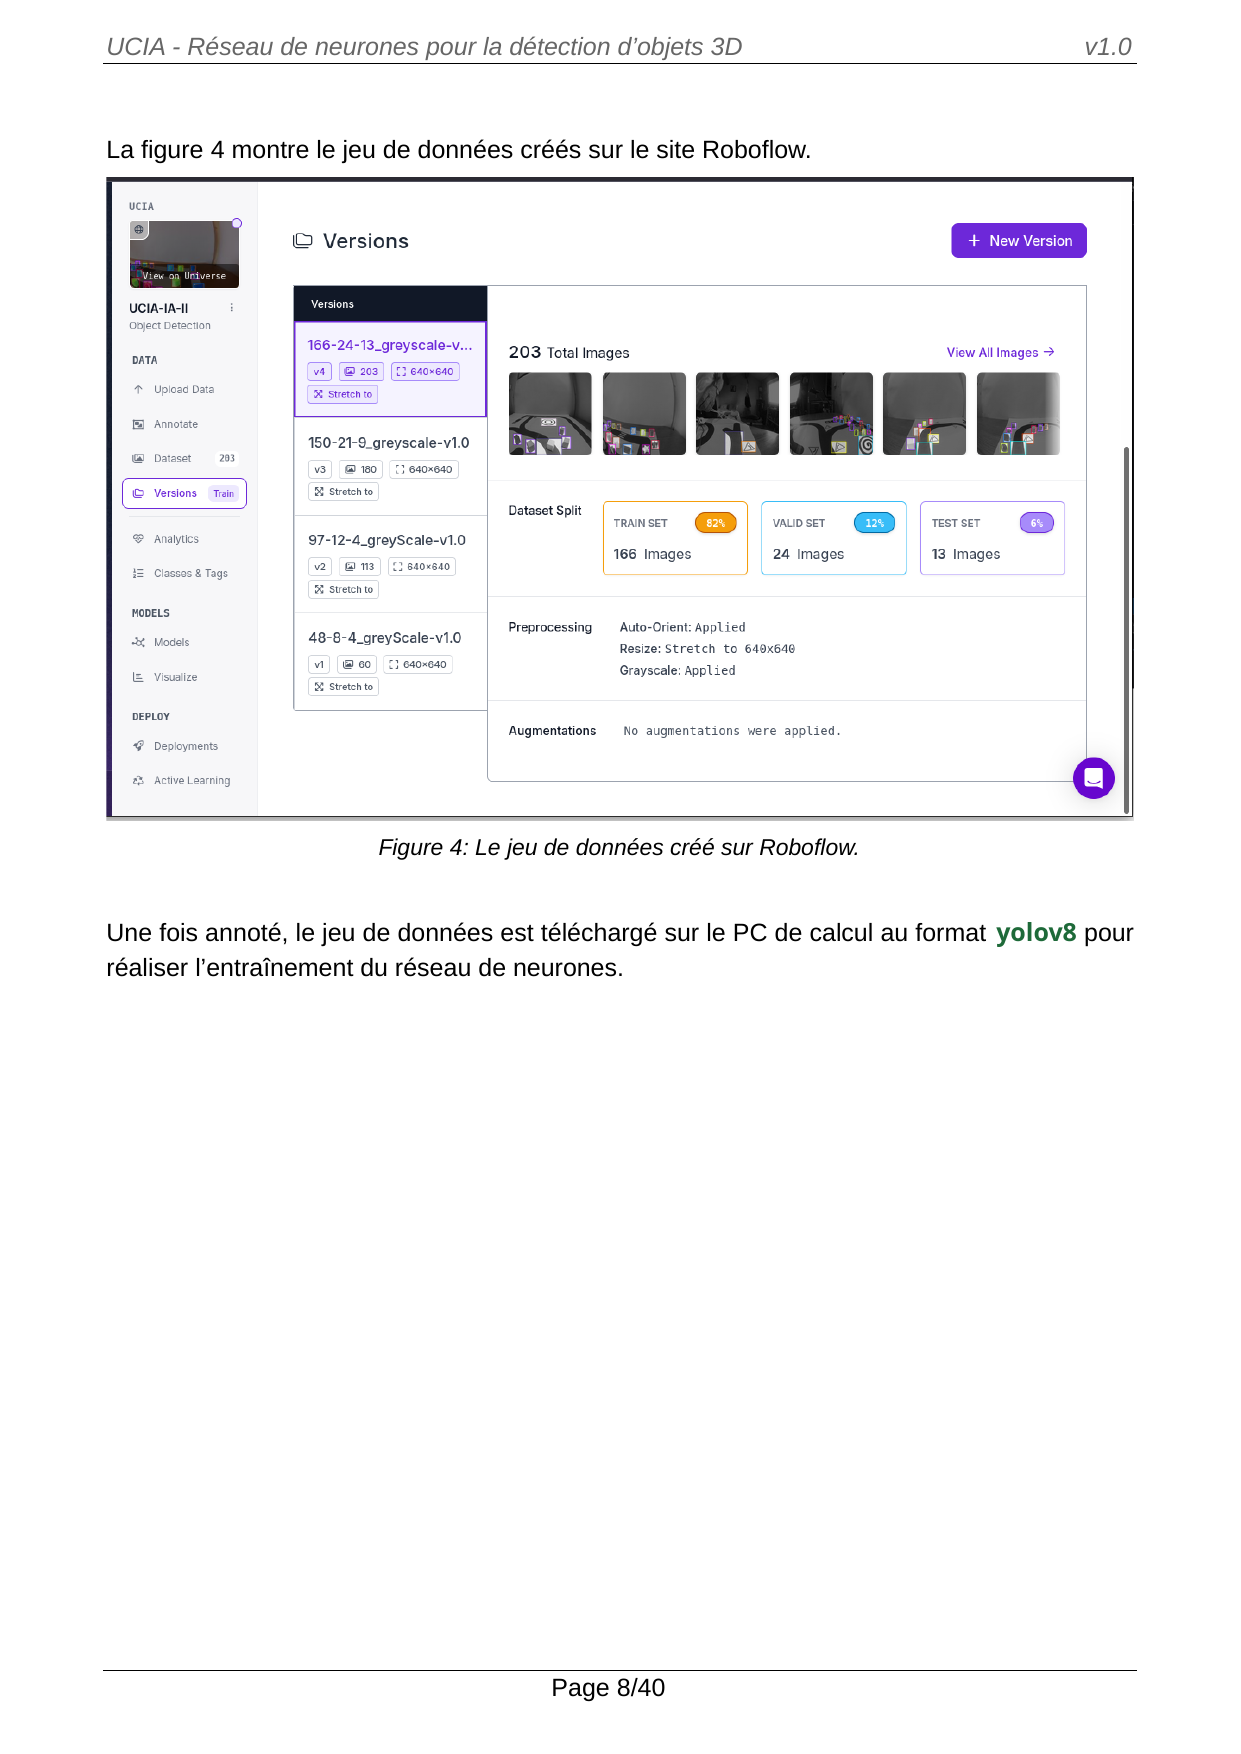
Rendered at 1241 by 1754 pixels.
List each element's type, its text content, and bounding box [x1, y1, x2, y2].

text Figure 4: Le jeu de données créé sur Roboflow. [106, 821, 1134, 860]
text La figure 4 montre le jeu de données créés sur le site Roboflow. [106, 136, 1134, 164]
text Une fois annoté, le jeu de données est téléchargé sur le PC de calcul au format yolov8 pour réaliser l’entraînement du réseau de neurones. [106, 915, 1134, 1015]
picture [106, 177, 1134, 821]
